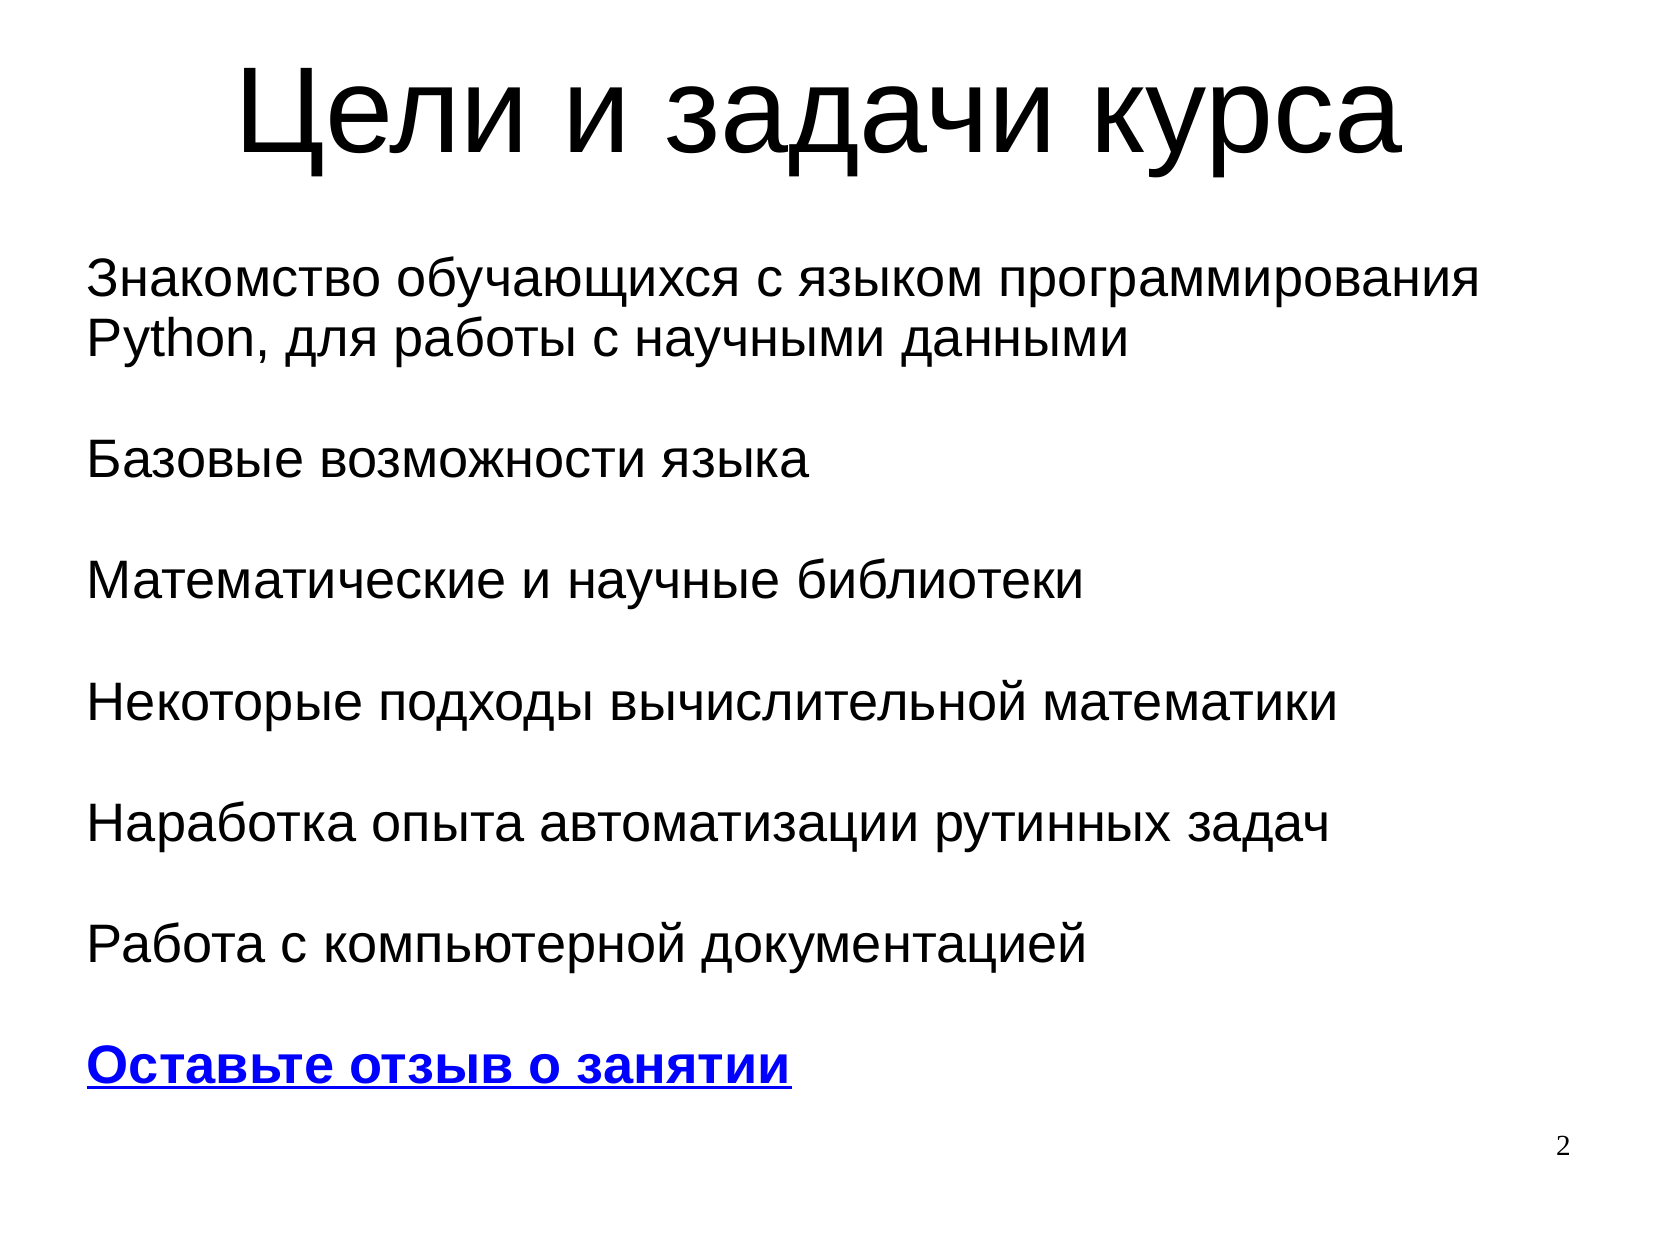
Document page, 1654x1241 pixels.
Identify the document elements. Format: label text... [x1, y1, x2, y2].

title Цели и задачи курса [75, 6, 1564, 214]
subtitle Знакомство обучающихся с языком программирования Python, для работы с научными данными Базовые возможности языка Математические и научные библиотеки Некоторые подходы вычислительной математики Наработка опыта автоматизации рутинных задач Работа с компьютерной документацией Оставьте отзыв о занятии [86, 247, 1576, 1095]
